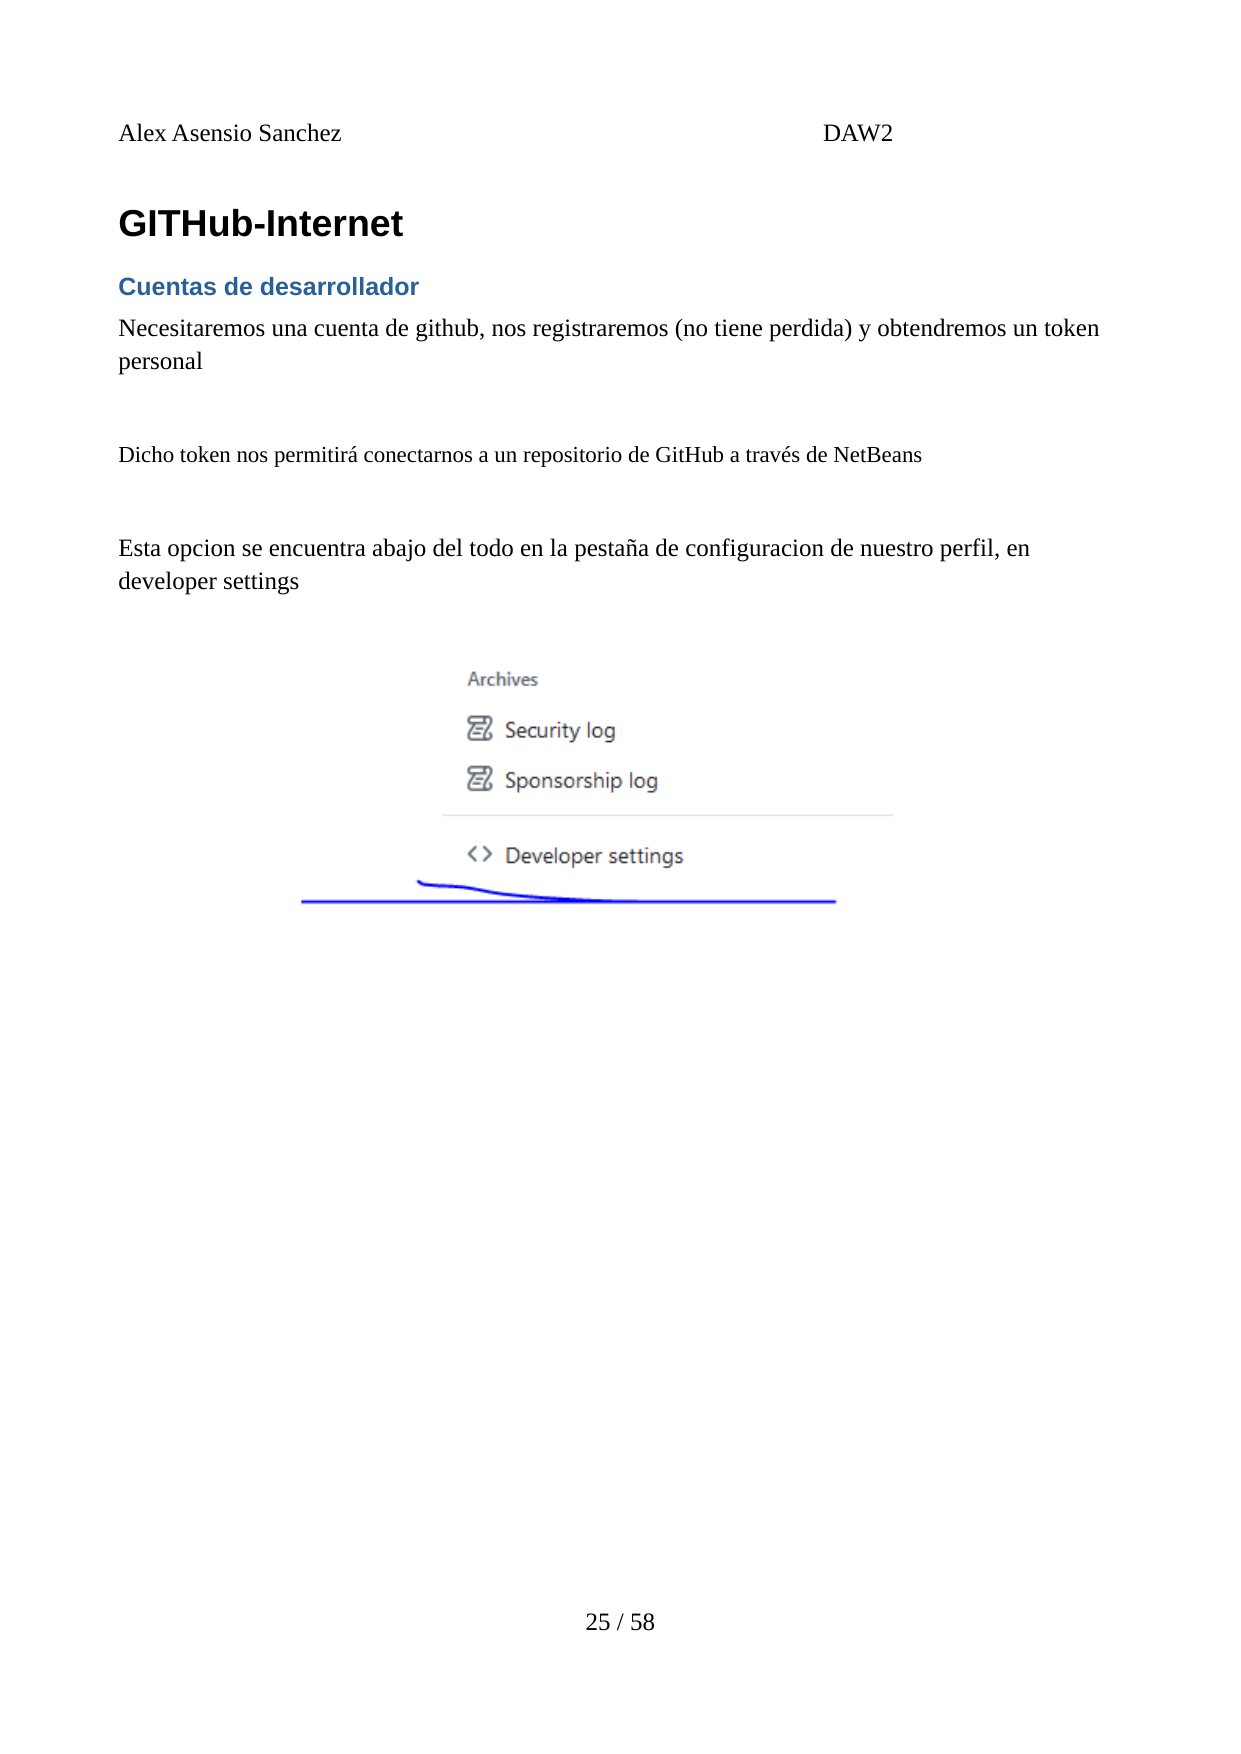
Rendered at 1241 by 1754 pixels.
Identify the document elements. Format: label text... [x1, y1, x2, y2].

text Necesitaremos una cuenta de github, nos registraremos (no tiene perdida) y obtendremos un token personal [118, 313, 1122, 374]
text Esta opcion se encuentra abajo del todo en la pestaña de configuracion de nuestro perfil, en developer settings [118, 533, 1122, 595]
picture [301, 661, 922, 956]
subtitle Cuentas de desarrollador [118, 272, 1122, 300]
text Dicho token nos permitirá conectarnos a un repositorio de GitHub a través de NetBeans [118, 441, 1122, 467]
subtitle GITHub-Internet [118, 201, 1122, 244]
